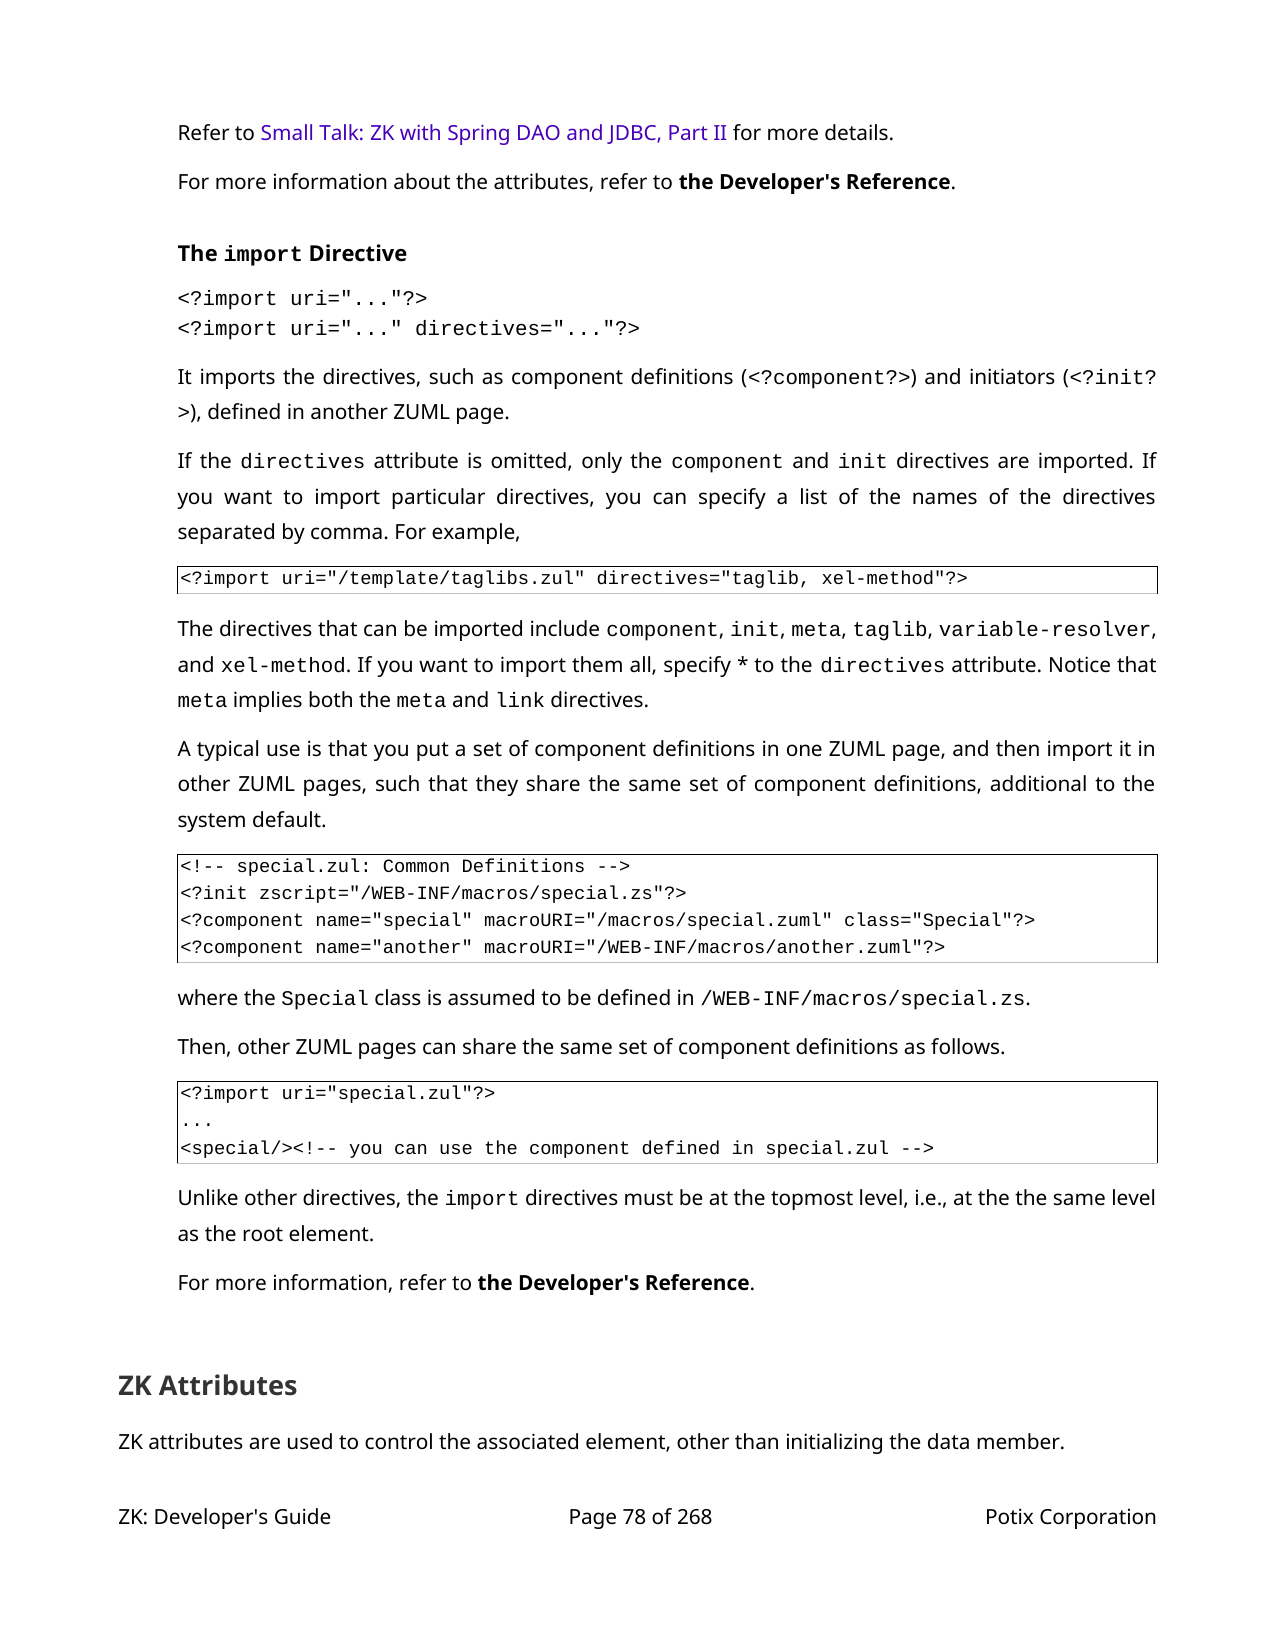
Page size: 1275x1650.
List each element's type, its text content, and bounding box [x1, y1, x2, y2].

text If the directives attribute is omitted, only the component and init directives are imported. If you want to import particular directives, you can specify a list of the names of the directives separated by comma. For example, [177, 447, 1157, 546]
text <?import uri="special.zul"?> [178, 1082, 1157, 1105]
text ... [178, 1108, 1157, 1133]
text <?component name="special" macroURI="/macros/special.zuml" class="Special"?> [178, 908, 1157, 932]
subtitle ZK Attributes [118, 1367, 1157, 1404]
text Refer to Small Talk: ZK with Spring DAO and JDBC, Part II for more details. [177, 118, 1157, 146]
subtitle The import Directive [177, 238, 1157, 268]
text The directives that can be imported include component, init, meta, taglib, variable-resolver, and xel-method. If you want to import them all, specify * to the directives attribute. Notice that meta implies both the meta and link directives. [177, 614, 1157, 714]
text For more information, refer to the Developer's Reference. [177, 1268, 1157, 1296]
text Then, other ZUML pages can share the same set of component definitions as follows. [177, 1032, 1157, 1061]
text <?import uri="..."?> <?import uri="..." directives="..."?> [177, 288, 1157, 341]
text A typical use is that you put a set of component definitions in one ZUML page, and then import it in other ZUML pages, such that they share the same set of component definitions, additional to the system default. [177, 734, 1157, 833]
text For more information about the attributes, refer to the Developer's Reference. [177, 167, 1157, 195]
text <?import uri="/template/taglibs.zul" directives="taglib, xel-method"?> [178, 567, 1157, 593]
text Unlike other directives, the import directives must be at the topmost level, i.e., at the the same level as the root element. [177, 1183, 1157, 1247]
text <!-- special.zul: Common Definitions --> [178, 855, 1157, 878]
text where the Special class is assumed to be defined in /WEB-INF/macros/special.zs. [177, 983, 1157, 1012]
text <?component name="another" macroURI="/WEB-INF/macros/another.zuml"?> [178, 935, 1157, 962]
text ZK attributes are used to control the associated element, other than initializing the data member. [118, 1427, 1157, 1456]
text It imports the directives, such as component definitions (<?component?>) and initiators (<?init?>), defined in another ZUML page. [177, 362, 1157, 426]
text <special/><!-- you can use the component defined in special.zul --> [178, 1136, 1157, 1163]
text <?init zscript="/WEB-INF/macros/special.zs"?> [178, 881, 1157, 905]
